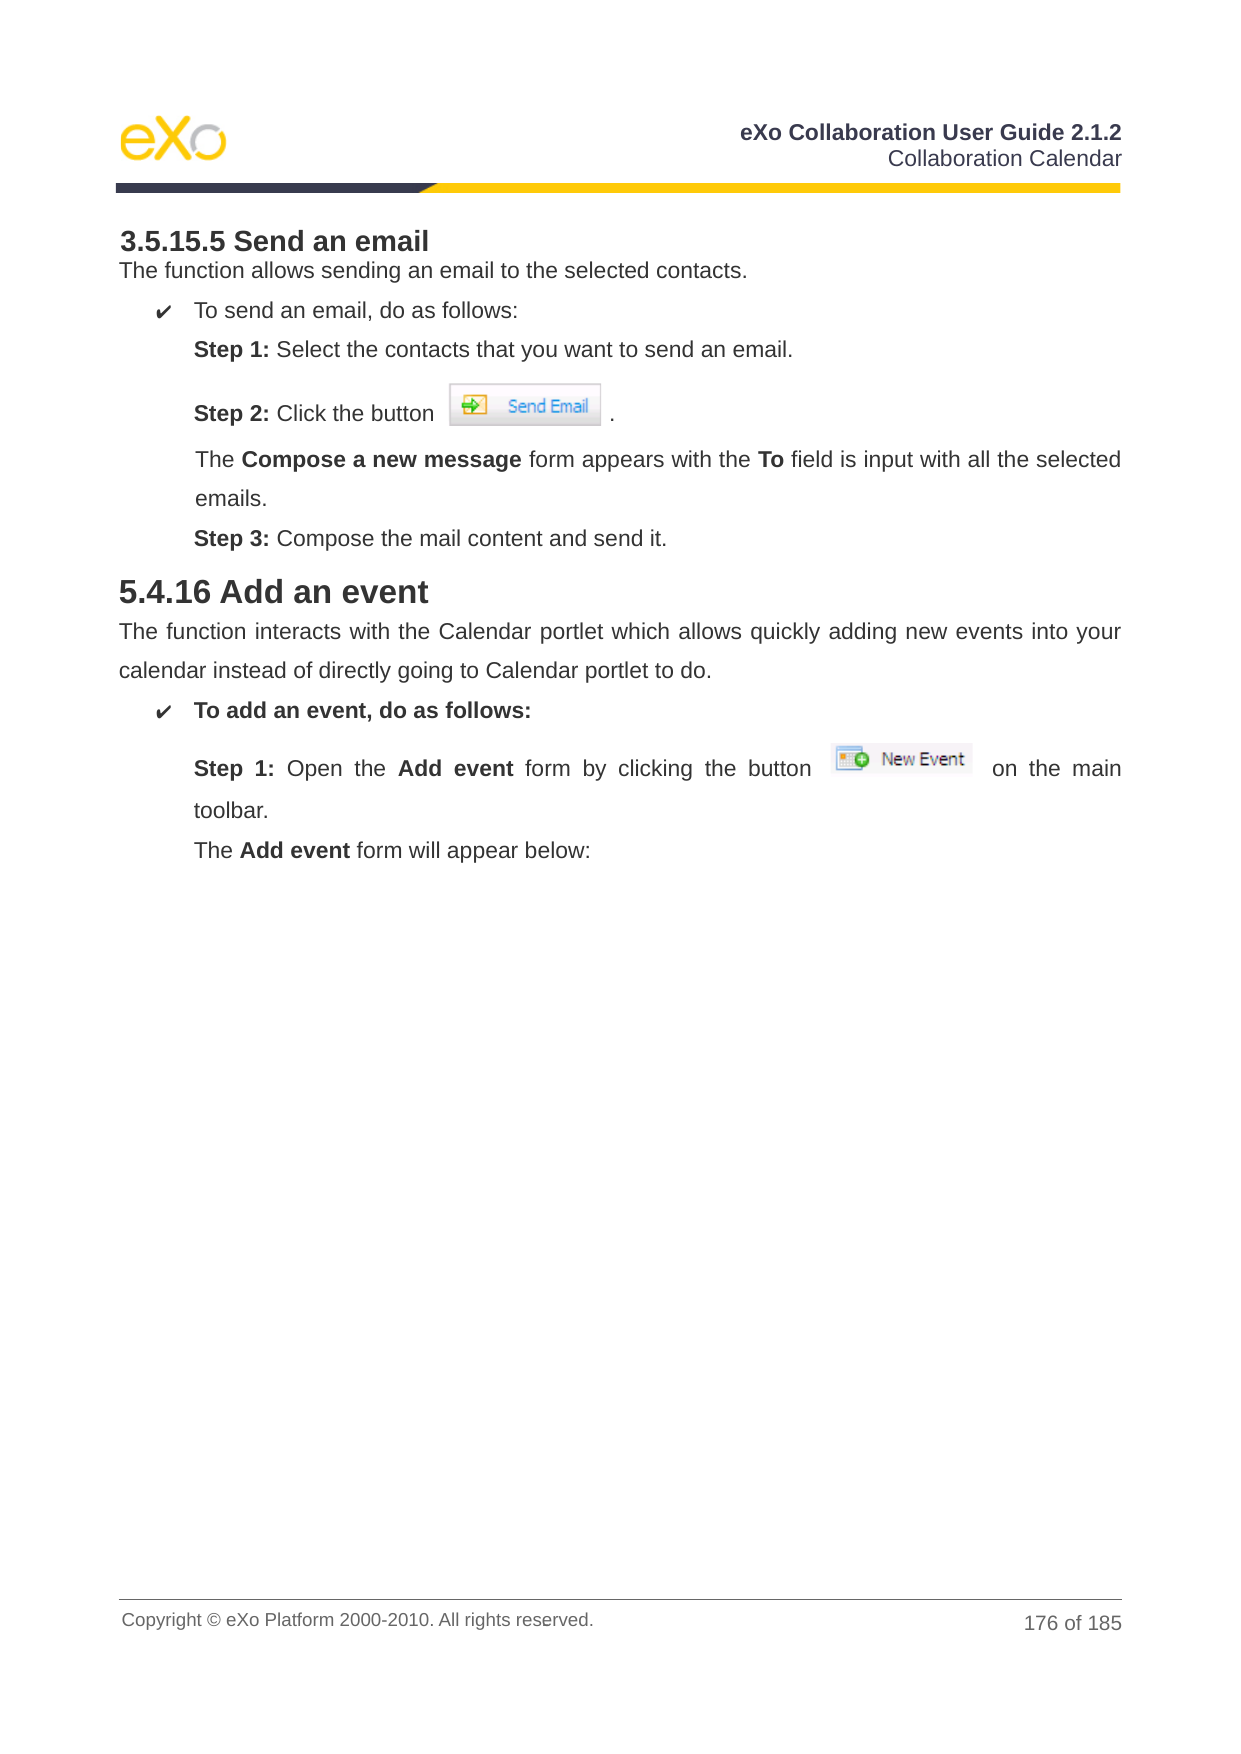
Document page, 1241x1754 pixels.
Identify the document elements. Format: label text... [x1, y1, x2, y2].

picture [830, 743, 973, 777]
text The function interacts with the Calendar portlet which allows quickly adding new events into your calendar instead of directly going to Calendar portlet to do. [118, 618, 1122, 683]
picture [120, 115, 227, 161]
list 3.5.15.5 Send an email [18, 223, 1122, 257]
list The Add event form will appear below: [156, 837, 1122, 863]
list Step 1: Open the Add event form by clicking the button on the main toolbar. [156, 736, 1122, 823]
list The Compose a new message form appears with the To field is input with all the selected emails. [157, 446, 1122, 512]
text The function allows sending an email to the selected contacts. [118, 257, 1122, 283]
list Step 3: Compose the mail content and send it. [156, 525, 1122, 551]
picture [448, 383, 602, 426]
list Step 2: Click the button . [156, 376, 1122, 433]
list To add an event, do as follows: [156, 697, 1122, 723]
subtitle Add an event [118, 572, 1122, 610]
list To send an email, do as follows: [156, 297, 1122, 323]
list Step 1: Select the contacts that you want to send an email. [156, 336, 1122, 362]
picture [115, 183, 1121, 193]
